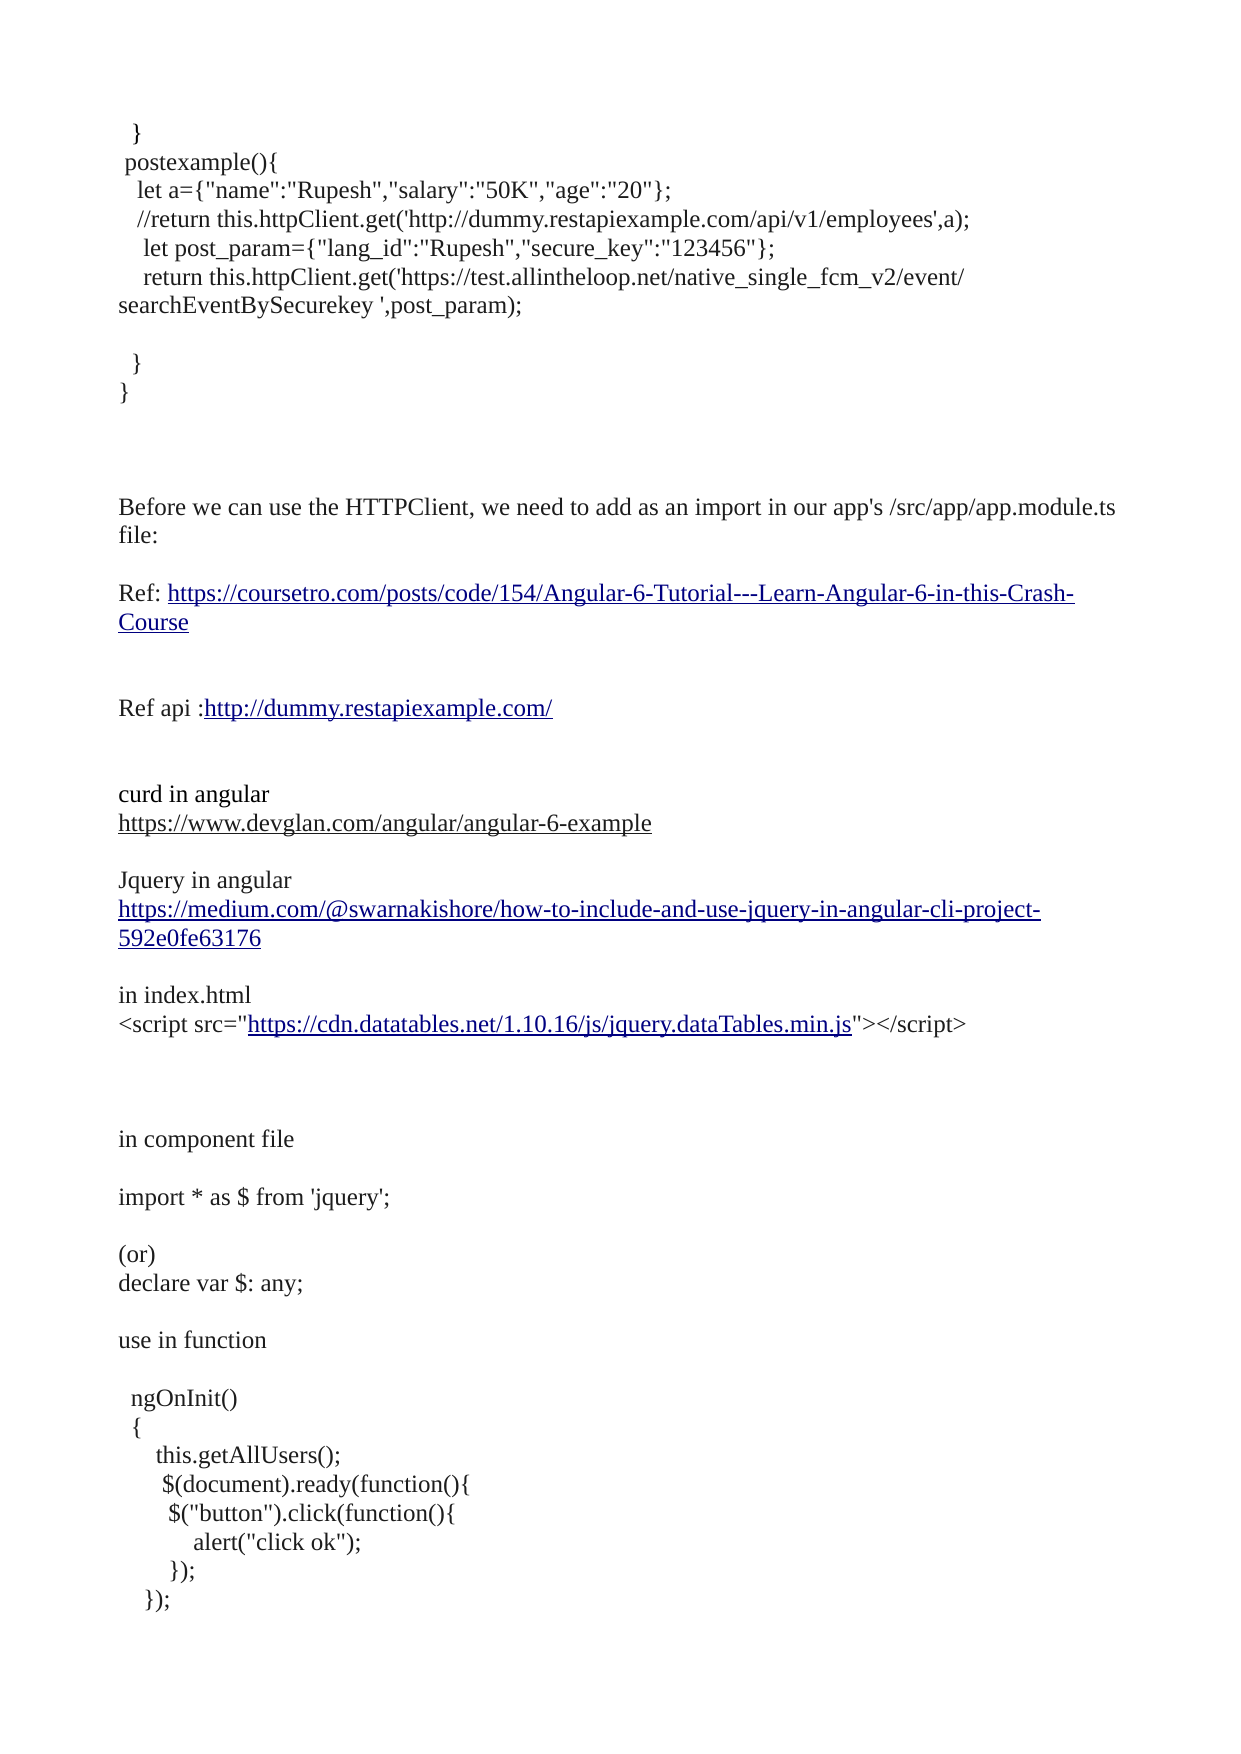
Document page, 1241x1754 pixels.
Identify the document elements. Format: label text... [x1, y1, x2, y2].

text Ref: https://coursetro.com/posts/code/154/Angular-6-Tutorial---Learn-Angular-6-in-this-Crash-Course [118, 578, 1122, 636]
text curd in angular [118, 779, 1122, 808]
text https://www.devglan.com/angular/angular-6-example [118, 808, 1122, 837]
text $(document).ready(function(){ [118, 1469, 1122, 1498]
text //return this.httpClient.get('http://dummy.restapiexample.com/api/v1/employees',a); [118, 204, 1122, 233]
text <script src="https://cdn.datatables.net/1.10.16/js/jquery.dataTables.min.js"></script> [118, 1009, 1122, 1038]
text }); [118, 1556, 1122, 1584]
text postexample(){ [118, 147, 1122, 176]
text (or) [118, 1239, 1122, 1268]
text Jquery in angular [118, 866, 1122, 894]
text alert("click ok"); [118, 1527, 1122, 1556]
text } [118, 118, 1122, 147]
text in index.html [118, 981, 1122, 1009]
text Before we can use the HTTPClient, we need to add as an import in our app's /src/app/app.module.ts file: [118, 492, 1122, 549]
text return this.httpClient.get('https://test.allintheloop.net/native_single_fcm_v2/event/searchEventBySecurekey ',post_param); [118, 262, 1122, 319]
text declare var $: any; [118, 1268, 1122, 1297]
text } [118, 348, 1122, 377]
text this.getAllUsers(); [118, 1441, 1122, 1469]
text in component file [118, 1124, 1122, 1153]
text ngOnInit() [118, 1383, 1122, 1412]
text let a={"name":"Rupesh","salary":"50K","age":"20"}; [118, 176, 1122, 204]
text }); [118, 1584, 1122, 1613]
text $("button").click(function(){ [118, 1498, 1122, 1527]
text import * as $ from 'jquery'; [118, 1182, 1122, 1211]
text use in function [118, 1326, 1122, 1354]
text } [118, 377, 1122, 406]
text Ref api :http://dummy.restapiexample.com/ [118, 693, 1122, 722]
text { [118, 1412, 1122, 1441]
text https://medium.com/@swarnakishore/how-to-include-and-use-jquery-in-angular-cli-project-592e0fe63176 [118, 894, 1122, 952]
text let post_param={"lang_id":"Rupesh","secure_key":"123456"}; [118, 233, 1122, 262]
